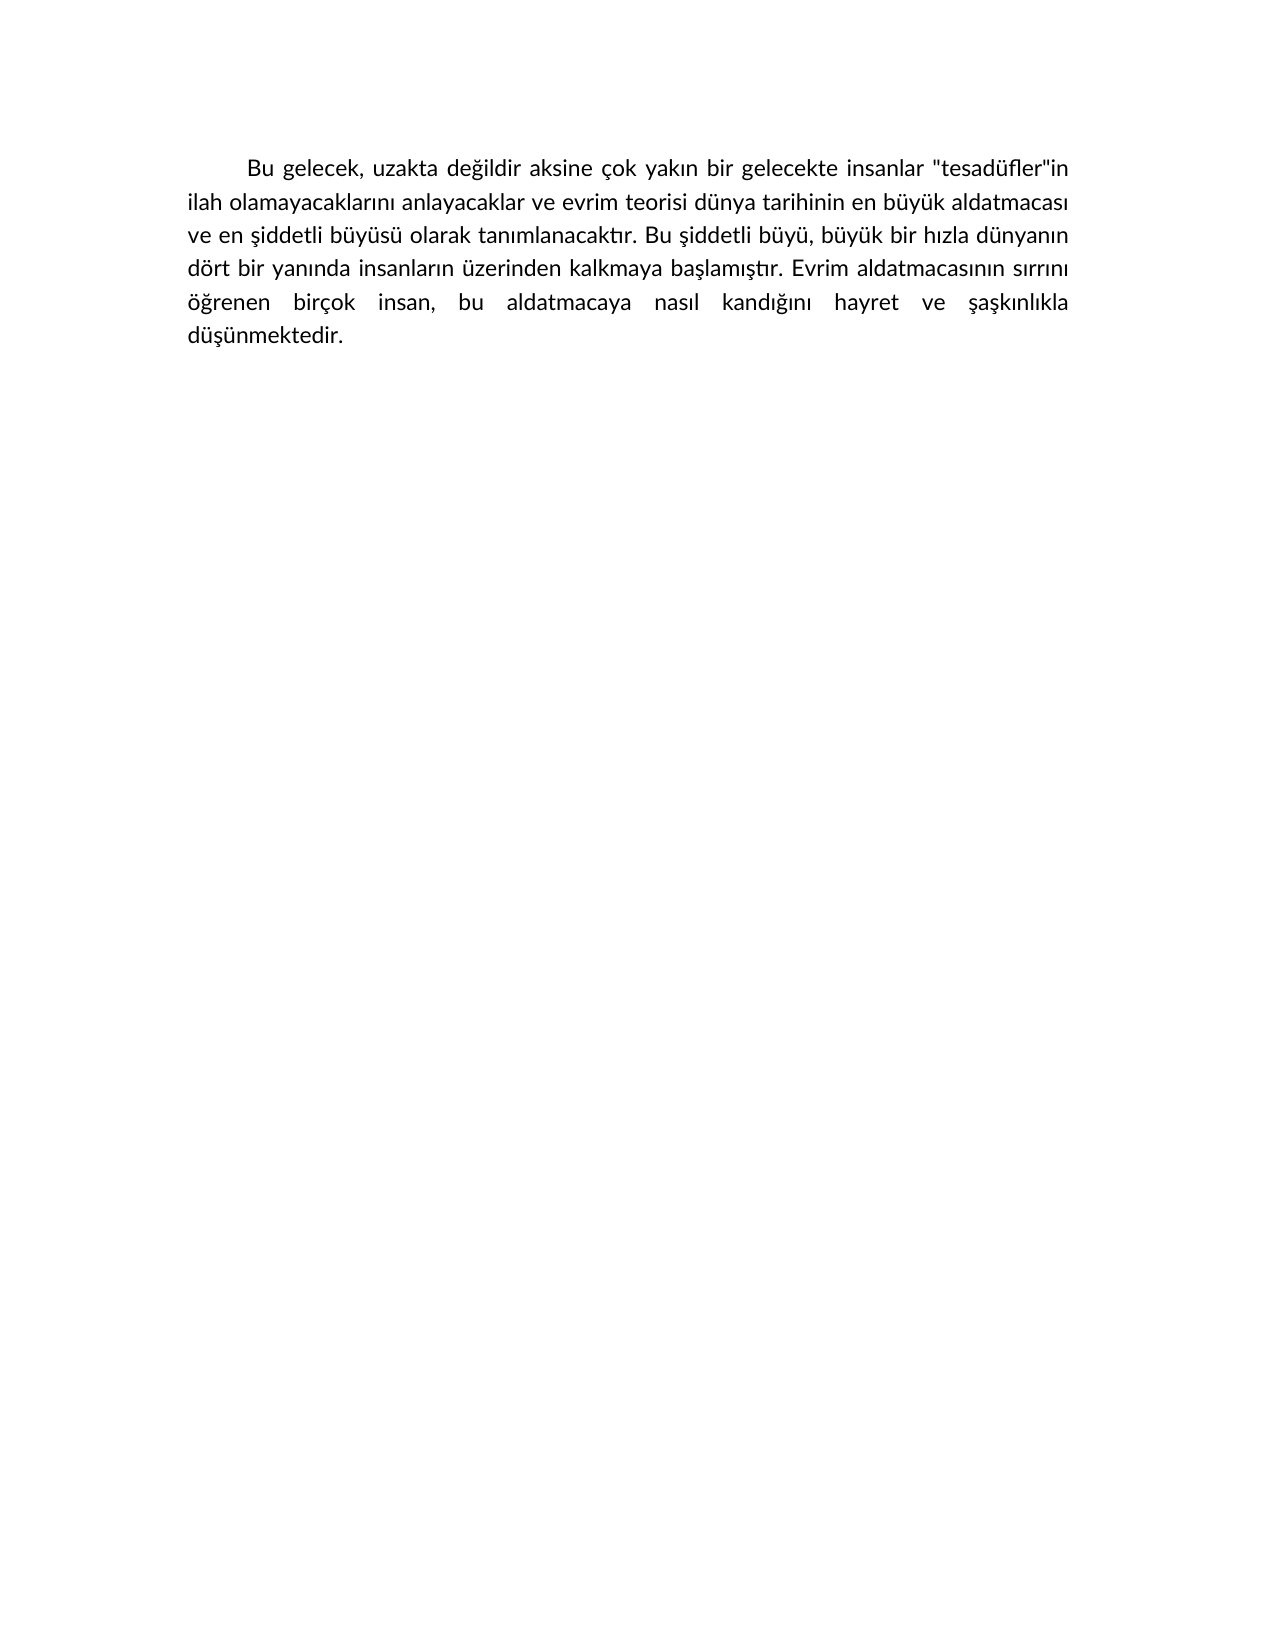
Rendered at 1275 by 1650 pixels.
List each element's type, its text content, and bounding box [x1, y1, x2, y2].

text Bu gelecek, uzakta değildir aksine çok yakın bir gelecekte insanlar "tesadüfler"in ilah olamayacaklarını anlayacaklar ve evrim teorisi dünya tarihinin en büyük aldatmacası ve en şiddetli büyüsü olarak tanımlanacaktır. Bu şiddetli büyü, büyük bir hızla dünyanın dört bir yanında insanların üzerinden kalkmaya başlamıştır. Evrim aldatmacasının sırrını öğrenen birçok insan, bu aldatmacaya nasıl kandığını hayret ve şaşkınlıkla düşünmektedir. [187, 150, 1070, 350]
